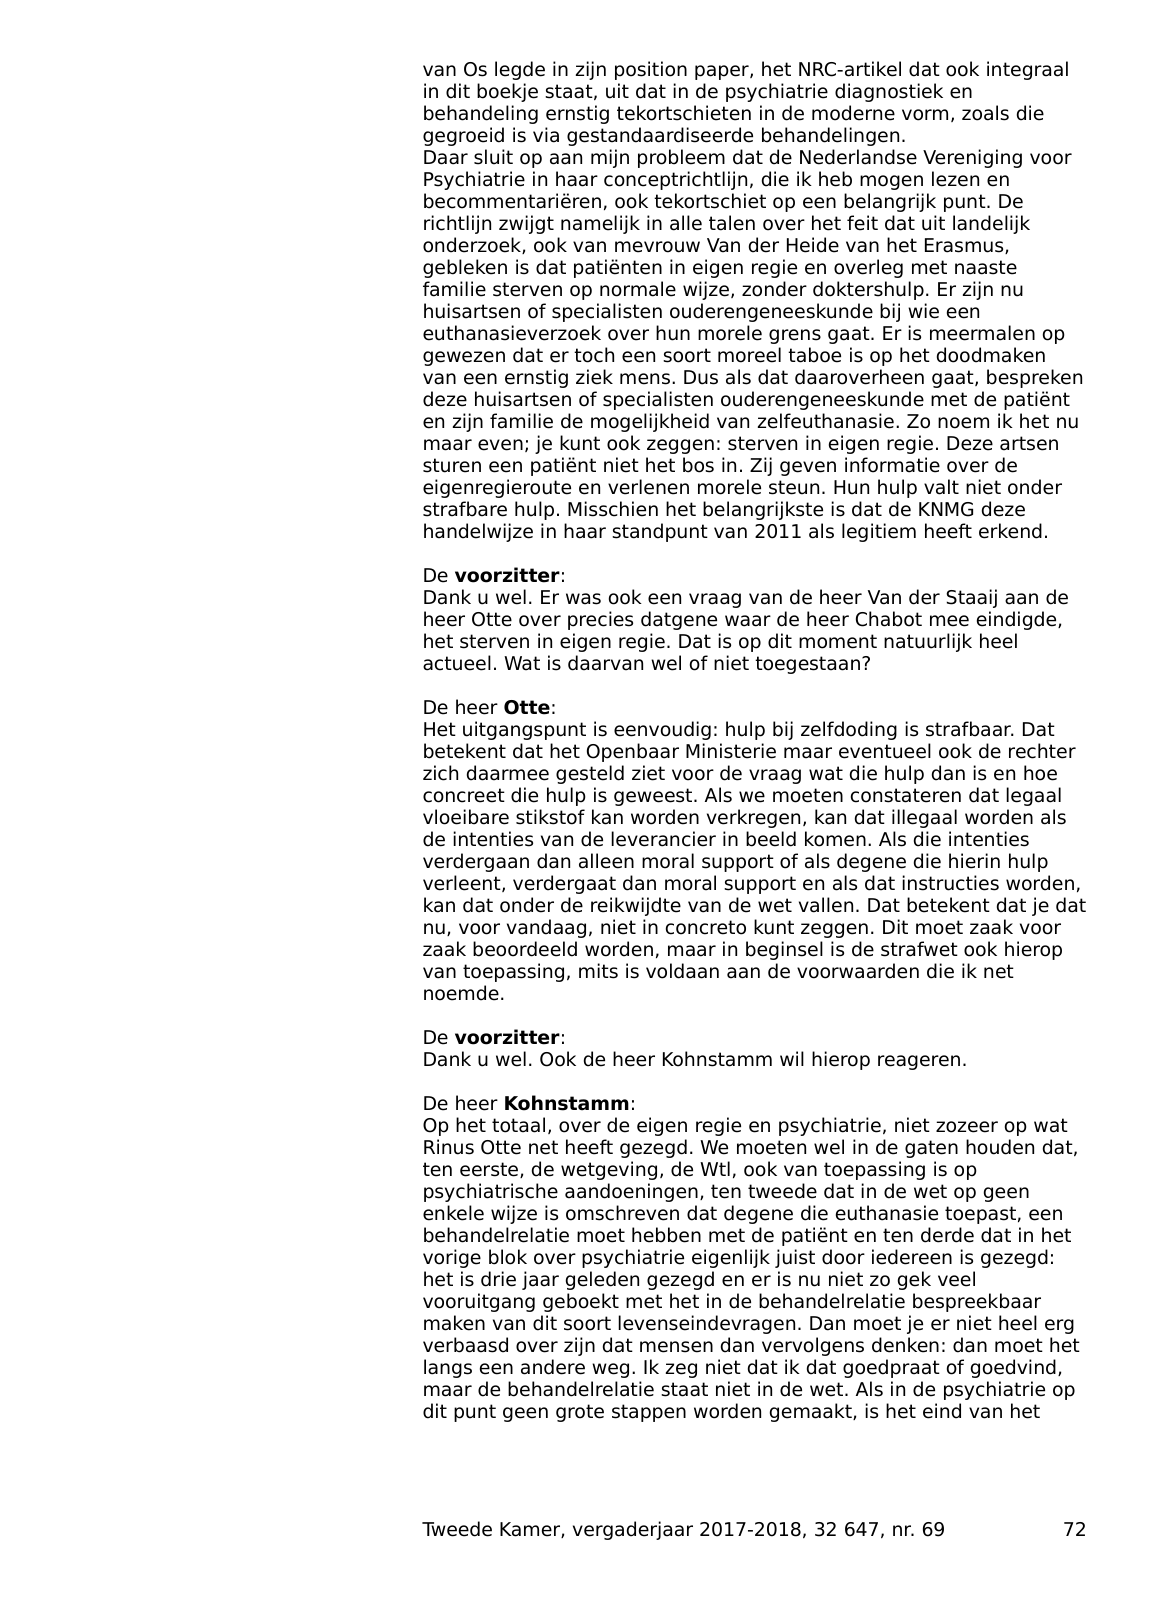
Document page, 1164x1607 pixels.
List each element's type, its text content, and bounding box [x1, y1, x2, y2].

text De heer Kohnstamm: [422, 1093, 1087, 1115]
text Dank u wel. Er was ook een vraag van de heer Van der Staaij aan de heer Otte over precies datgene waar de heer Chabot mee eindigde, het sterven in eigen regie. Dat is op dit moment natuurlijk heel actueel. Wat is daarvan wel of niet toegestaan? [422, 587, 1087, 675]
text Op het totaal, over de eigen regie en psychiatrie, niet zozeer op wat Rinus Otte net heeft gezegd. We moeten wel in de gaten houden dat, ten eerste, de wetgeving, de Wtl, ook van toepassing is op psychiatrische aandoeningen, ten tweede dat in de wet op geen enkele wijze is omschreven dat degene die euthanasie toepast, een behandelrelatie moet hebben met de patiënt en ten derde dat in het vorige blok over psychiatrie eigenlijk juist door iedereen is gezegd: het is drie jaar geleden gezegd en er is nu niet zo gek veel vooruitgang geboekt met het in de behandelrelatie bespreekbaar maken van dit soort levenseindevragen. Dan moet je er niet heel erg verbaasd over zijn dat mensen dan vervolgens denken: dan moet het langs een andere weg. Ik zeg niet dat ik dat goedpraat of goedvind, maar de behandelrelatie staat niet in de wet. Als in de psychiatrie op dit punt geen grote stappen worden gemaakt, is het eind van het [422, 1115, 1087, 1423]
text Dank u wel. Ook de heer Kohnstamm wil hierop reageren. [422, 1049, 1087, 1071]
text De voorzitter: [422, 565, 1087, 587]
text De voorzitter: [422, 1027, 1087, 1049]
text Daar sluit op aan mijn probleem dat de Nederlandse Vereniging voor Psychiatrie in haar conceptrichtlijn, die ik heb mogen lezen en becommentariëren, ook tekortschiet op een belangrijk punt. De richtlijn zwijgt namelijk in alle talen over het feit dat uit landelijk onderzoek, ook van mevrouw Van der Heide van het Erasmus, gebleken is dat patiënten in eigen regie en overleg met naaste familie sterven op normale wijze, zonder doktershulp. Er zijn nu huisartsen of specialisten ouderengeneeskunde bij wie een euthanasieverzoek over hun morele grens gaat. Er is meermalen op gewezen dat er toch een soort moreel taboe is op het doodmaken van een ernstig ziek mens. Dus als dat daaroverheen gaat, bespreken deze huisartsen of specialisten ouderengeneeskunde met de patiënt en zijn familie de mogelijkheid van zelfeuthanasie. Zo noem ik het nu maar even; je kunt ook zeggen: sterven in eigen regie. Deze artsen sturen een patiënt niet het bos in. Zij geven informatie over de eigenregieroute en verlenen morele steun. Hun hulp valt niet onder strafbare hulp. Misschien het belangrijkste is dat de KNMG deze handelwijze in haar standpunt van 2011 als legitiem heeft erkend. [422, 147, 1087, 543]
text De heer Otte: [422, 697, 1087, 719]
text Het uitgangspunt is eenvoudig: hulp bij zelfdoding is strafbaar. Dat betekent dat het Openbaar Ministerie maar eventueel ook de rechter zich daarmee gesteld ziet voor de vraag wat die hulp dan is en hoe concreet die hulp is geweest. Als we moeten constateren dat legaal vloeibare stikstof kan worden verkregen, kan dat illegaal worden als de intenties van de leverancier in beeld komen. Als die intenties verdergaan dan alleen moral support of als degene die hierin hulp verleent, verdergaat dan moral support en als dat instructies worden, kan dat onder de reikwijdte van de wet vallen. Dat betekent dat je dat nu, voor vandaag, niet in concreto kunt zeggen. Dit moet zaak voor zaak beoordeeld worden, maar in beginsel is de strafwet ook hierop van toepassing, mits is voldaan aan de voorwaarden die ik net noemde. [422, 719, 1087, 1004]
text van Os legde in zijn position paper, het NRC-artikel dat ook integraal in dit boekje staat, uit dat in de psychiatrie diagnostiek en behandeling ernstig tekortschieten in de moderne vorm, zoals die gegroeid is via gestandaardiseerde behandelingen. [422, 59, 1087, 147]
